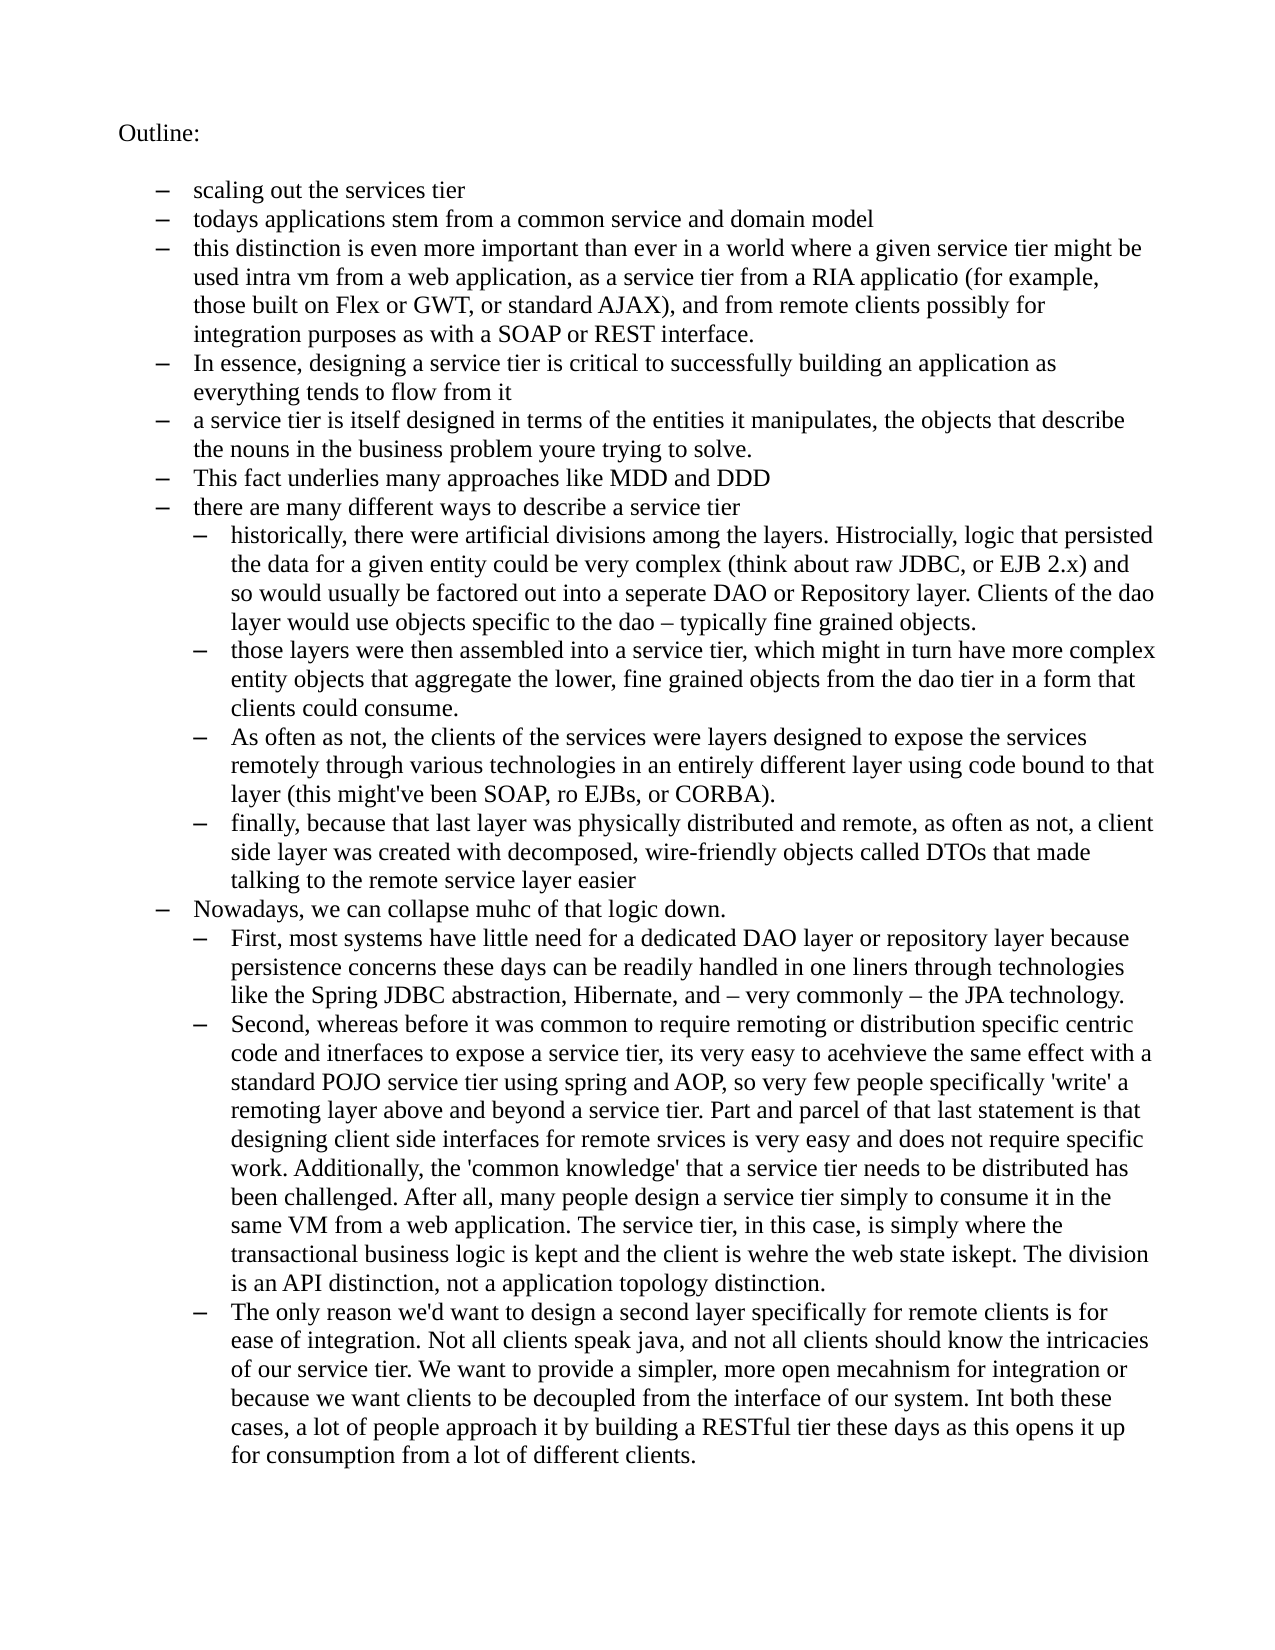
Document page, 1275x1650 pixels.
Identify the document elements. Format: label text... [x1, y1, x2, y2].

list Nowadays, we can collapse muhc of that logic down. [156, 894, 1157, 923]
list there are many different ways to describe a service tier [156, 492, 1157, 521]
list historically, there were artificial divisions among the layers. Histrocially, logic that persisted the data for a given entity could be very complex (think about raw JDBC, or EJB 2.x) and so would usually be factored out into a seperate DAO or Repository layer. Clients of the dao layer would use objects specific to the dao – typically fine grained objects. [193, 521, 1157, 636]
list todays applications stem from a common service and domain model [156, 204, 1157, 233]
list finally, because that last layer was physically distributed and remote, as often as not, a client side layer was created with decomposed, wire-friendly objects called DTOs that made talking to the remote service layer easier [193, 808, 1157, 894]
list scaling out the services tier [156, 176, 1157, 204]
list First, most systems have little need for a dedicated DAO layer or repository layer because persistence concerns these days can be readily handled in one liners through technologies like the Spring JDBC abstraction, Hibernate, and – very commonly – the JPA technology. [193, 923, 1157, 1009]
list this distinction is even more important than ever in a world where a given service tier might be used intra vm from a web application, as a service tier from a RIA applicatio (for example, those built on Flex or GWT, or standard AJAX), and from remote clients possibly for integration purposes as with a SOAP or REST interface. [156, 233, 1157, 348]
list a service tier is itself designed in terms of the entities it manipulates, the objects that describe the nouns in the business problem youre trying to solve. [156, 406, 1157, 463]
list Second, whereas before it was common to require remoting or distribution specific centric code and itnerfaces to expose a service tier, its very easy to acehvieve the same effect with a standard POJO service tier using spring and AOP, so very few people specifically 'write' a remoting layer above and beyond a service tier. Part and parcel of that last statement is that designing client side interfaces for remote srvices is very easy and does not require specific work. Additionally, the 'common knowledge' that a service tier needs to be distributed has been challenged. After all, many people design a service tier simply to consume it in the same VM from a web application. The service tier, in this case, is simply where the transactional business logic is kept and the client is wehre the web state iskept. The division is an API distinction, not a application topology distinction. [193, 1009, 1157, 1297]
text Outline: [118, 118, 1157, 147]
list In essence, designing a service tier is critical to successfully building an application as everything tends to flow from it [156, 348, 1157, 406]
list those layers were then assembled into a service tier, which might in turn have more complex entity objects that aggregate the lower, fine grained objects from the dao tier in a form that clients could consume. [193, 636, 1157, 722]
list This fact underlies many approaches like MDD and DDD [156, 463, 1157, 492]
list The only reason we'd want to design a second layer specifically for remote clients is for ease of integration. Not all clients speak java, and not all clients should know the intricacies of our service tier. We want to provide a simpler, more open mecahnism for integration or because we want clients to be decoupled from the interface of our system. Int both these cases, a lot of people approach it by building a RESTful tier these days as this opens it up for consumption from a lot of different clients. [193, 1297, 1157, 1469]
list As often as not, the clients of the services were layers designed to expose the services remotely through various technologies in an entirely different layer using code bound to that layer (this might've been SOAP, ro EJBs, or CORBA). [193, 722, 1157, 808]
